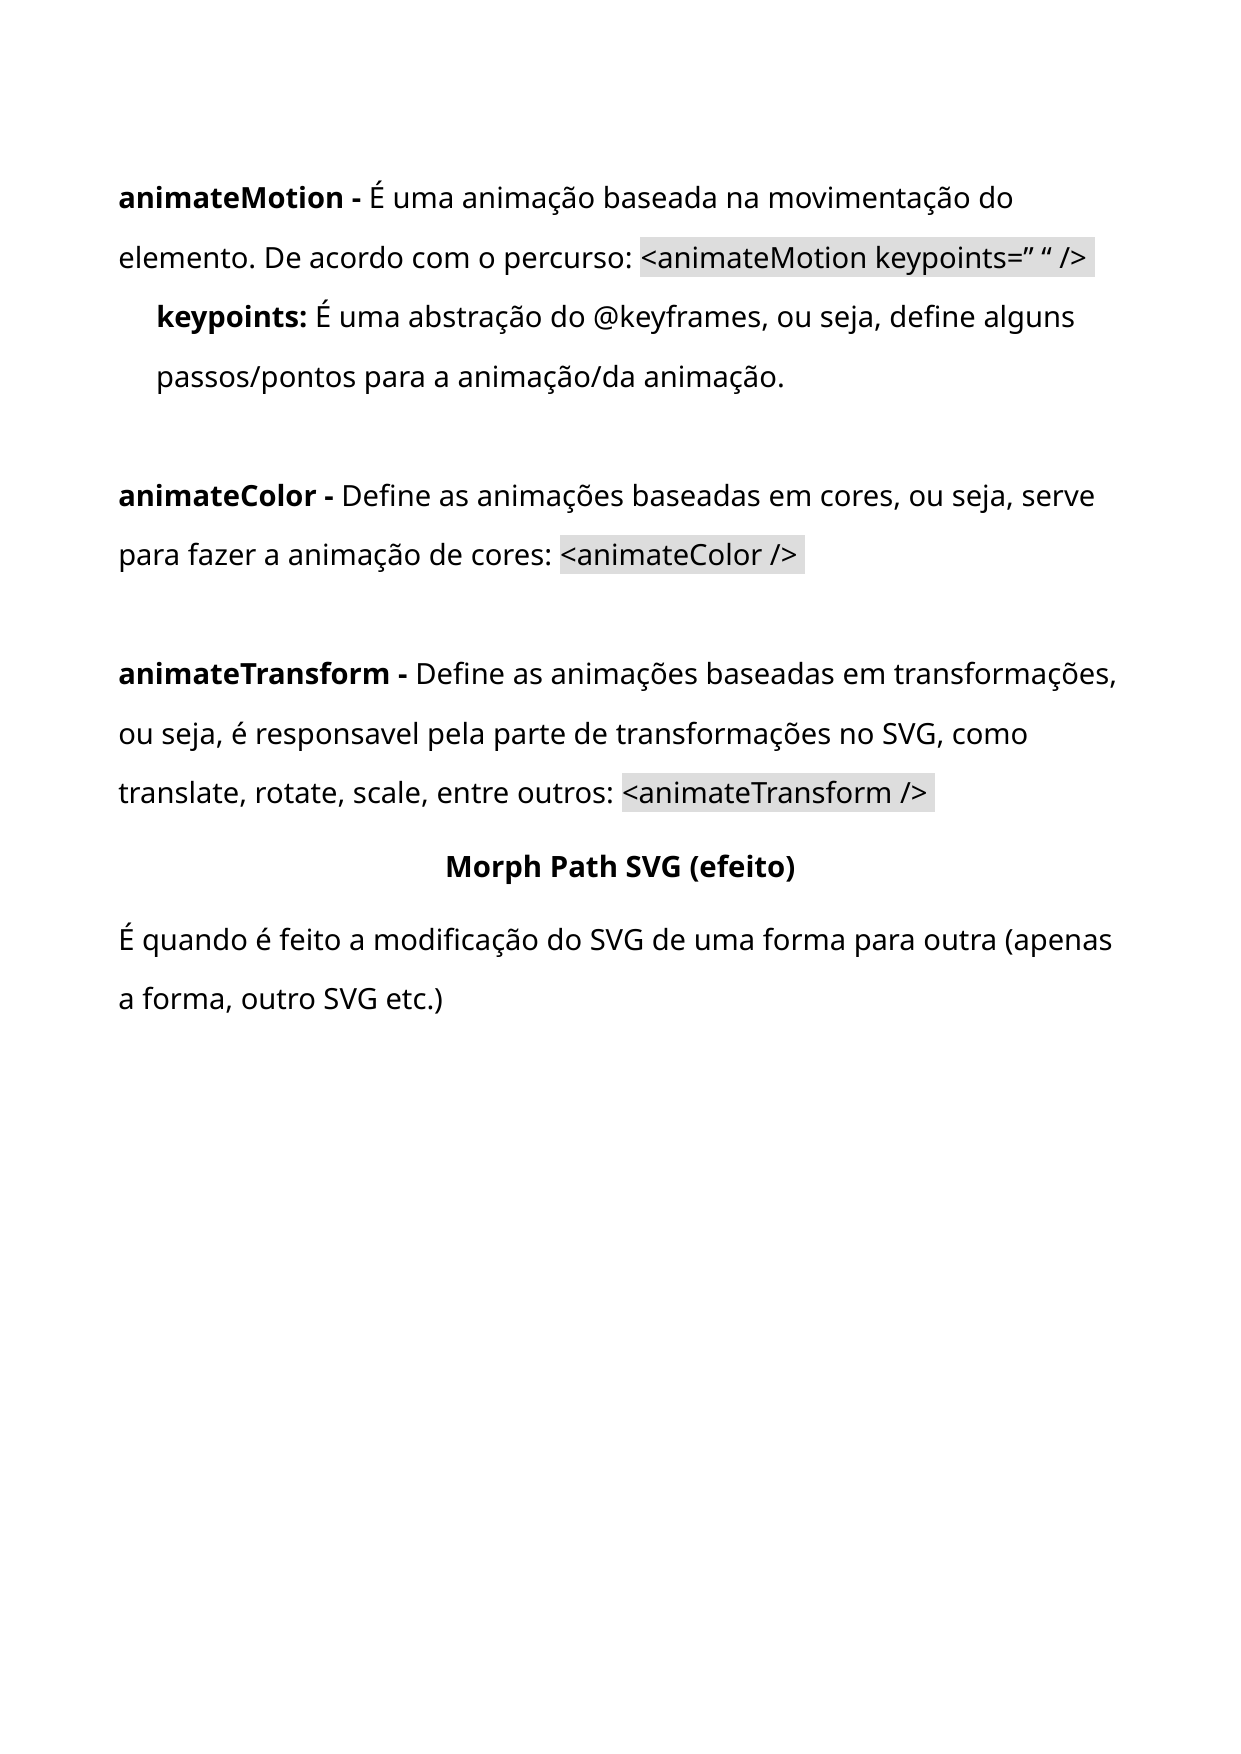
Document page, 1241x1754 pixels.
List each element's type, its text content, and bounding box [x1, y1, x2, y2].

text animateMotion - É uma animação baseada na movimentação do elemento. De acordo com o percurso: <animateMotion keypoints=” “ /> [118, 178, 1122, 277]
text passos/pontos para a animação/da animação. [118, 356, 1122, 396]
text É quando é feito a modificação do SVG de uma forma para outra (apenas a forma, outro SVG etc.) [118, 919, 1122, 1018]
text keypoints: É uma abstração do @keyframes, ou seja, define alguns [118, 297, 1122, 336]
text animateColor - Define as animações baseadas em cores, ou seja, serve para fazer a animação de cores: <animateColor /> [118, 475, 1122, 574]
subtitle Morph Path SVG (efeito) [118, 846, 1122, 886]
text animateTransform - Define as animações baseadas em transformações, ou seja, é responsavel pela parte de transformações no SVG, como translate, rotate, scale, entre outros: <animateTransform /> [118, 653, 1122, 812]
